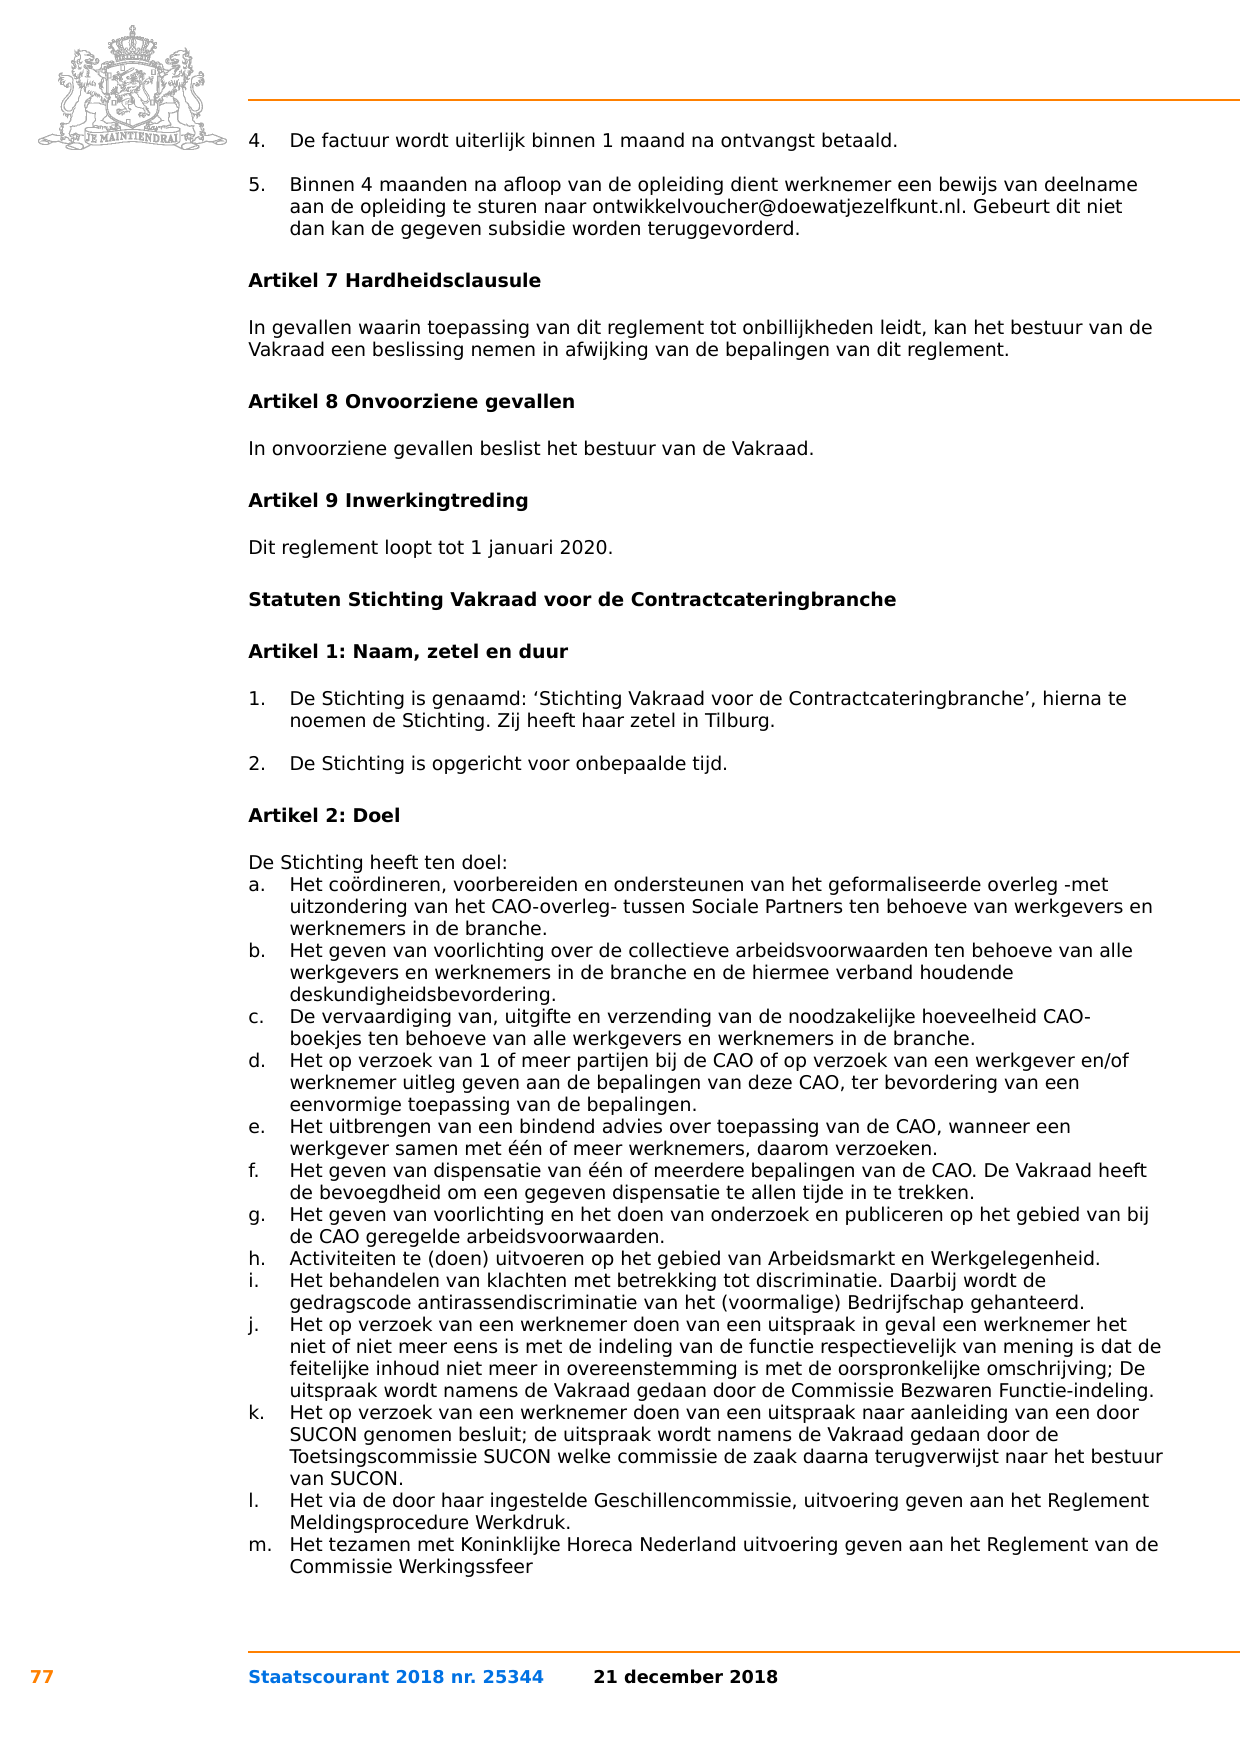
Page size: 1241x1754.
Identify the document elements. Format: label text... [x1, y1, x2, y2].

text c. De vervaardiging van, uitgifte en verzending van de noodzakelijke hoeveelheid CAO-boekjes ten behoeve van alle werkgevers en werknemers in de branche. [248, 1006, 1163, 1050]
subtitle Artikel 1: Naam, zetel en duur [248, 641, 1163, 662]
text a. Het coördineren, voorbereiden en ondersteunen van het geformaliseerde overleg -met uitzondering van het CAO-overleg- tussen Sociale Partners ten behoeve van werkgevers en werknemers in de branche. [248, 874, 1163, 940]
text b. Het geven van voorlichting over de collectieve arbeidsvoorwaarden ten behoeve van alle werkgevers en werknemers in de branche en de hiermee verband houdende deskundigheidsbevordering. [248, 940, 1163, 1006]
subtitle Artikel 9 Inwerkingtreding [248, 489, 1163, 512]
text d. Het op verzoek van 1 of meer partijen bij de CAO of op verzoek van een werkgever en/of werknemer uitleg geven aan de bepalingen van deze CAO, ter bevordering van een eenvormige toepassing van de bepalingen. [248, 1050, 1163, 1116]
subtitle Artikel 2: Doel [248, 805, 1163, 827]
picture [38, 25, 227, 150]
text 5. Binnen 4 maanden na afloop van de opleiding dient werknemer een bewijs van deelname aan de opleiding te sturen naar ontwikkelvoucher@doewatjezelfkunt.nl. Gebeurt dit niet dan kan de gegeven subsidie worden teruggevorderd. [248, 174, 1163, 240]
text Dit reglement loopt tot 1 januari 2020. [248, 537, 1163, 558]
subtitle Artikel 7 Hardheidsclausule [248, 270, 1163, 292]
text l. Het via de door haar ingestelde Geschillencommissie, uitvoering geven aan het Reglement Meldingsprocedure Werkdruk. [248, 1490, 1163, 1534]
text 4. De factuur wordt uiterlijk binnen 1 maand na ontvangst betaald. [248, 130, 1163, 152]
text 2. De Stichting is opgericht voor onbepaalde tijd. [248, 753, 1163, 775]
text 1. De Stichting is genaamd: ‘Stichting Vakraad voor de Contractcateringbranche’, hierna te noemen de Stichting. Zij heeft haar zetel in Tilburg. [248, 687, 1163, 731]
text j. Het op verzoek van een werknemer doen van een uitspraak in geval een werknemer het niet of niet meer eens is met de indeling van de functie respectievelijk van mening is dat de feitelijke inhoud niet meer in overeenstemming is met de oorspronkelijke omschrijving; De uitspraak wordt namens de Vakraad gedaan door de Commissie Bezwaren Functie-indeling. [248, 1314, 1163, 1402]
text f. Het geven van dispensatie van één of meerdere bepalingen van de CAO. De Vakraad heeft de bevoegdheid om een gegeven dispensatie te allen tijde in te trekken. [248, 1160, 1163, 1204]
subtitle Statuten Stichting Vakraad voor de Contractcateringbranche [248, 588, 1163, 611]
text k. Het op verzoek van een werknemer doen van een uitspraak naar aanleiding van een door SUCON genomen besluit; de uitspraak wordt namens de Vakraad gedaan door de Toetsingscommissie SUCON welke commissie de zaak daarna terugverwijst naar het bestuur van SUCON. [248, 1402, 1163, 1490]
text i. Het behandelen van klachten met betrekking tot discriminatie. Daarbij wordt de gedragscode antirassendiscriminatie van het (voormalige) Bedrijfschap gehanteerd. [248, 1270, 1163, 1314]
text De Stichting heeft ten doel: [248, 852, 1163, 874]
subtitle Artikel 8 Onvoorziene gevallen [248, 391, 1163, 413]
text In onvoorziene gevallen beslist het bestuur van de Vakraad. [248, 438, 1163, 459]
text g. Het geven van voorlichting en het doen van onderzoek en publiceren op het gebied van bij de CAO geregelde arbeidsvoorwaarden. [248, 1204, 1163, 1248]
text h. Activiteiten te (doen) uitvoeren op het gebied van Arbeidsmarkt en Werkgelegenheid. [248, 1248, 1163, 1270]
text m. Het tezamen met Koninklijke Horeca Nederland uitvoering geven aan het Reglement van de Commissie Werkingssfeer [248, 1534, 1163, 1578]
text e. Het uitbrengen van een bindend advies over toepassing van de CAO, wanneer een werkgever samen met één of meer werknemers, daarom verzoeken. [248, 1116, 1163, 1160]
text In gevallen waarin toepassing van dit reglement tot onbillijkheden leidt, kan het bestuur van de Vakraad een beslissing nemen in afwijking van de bepalingen van dit reglement. [248, 317, 1163, 361]
